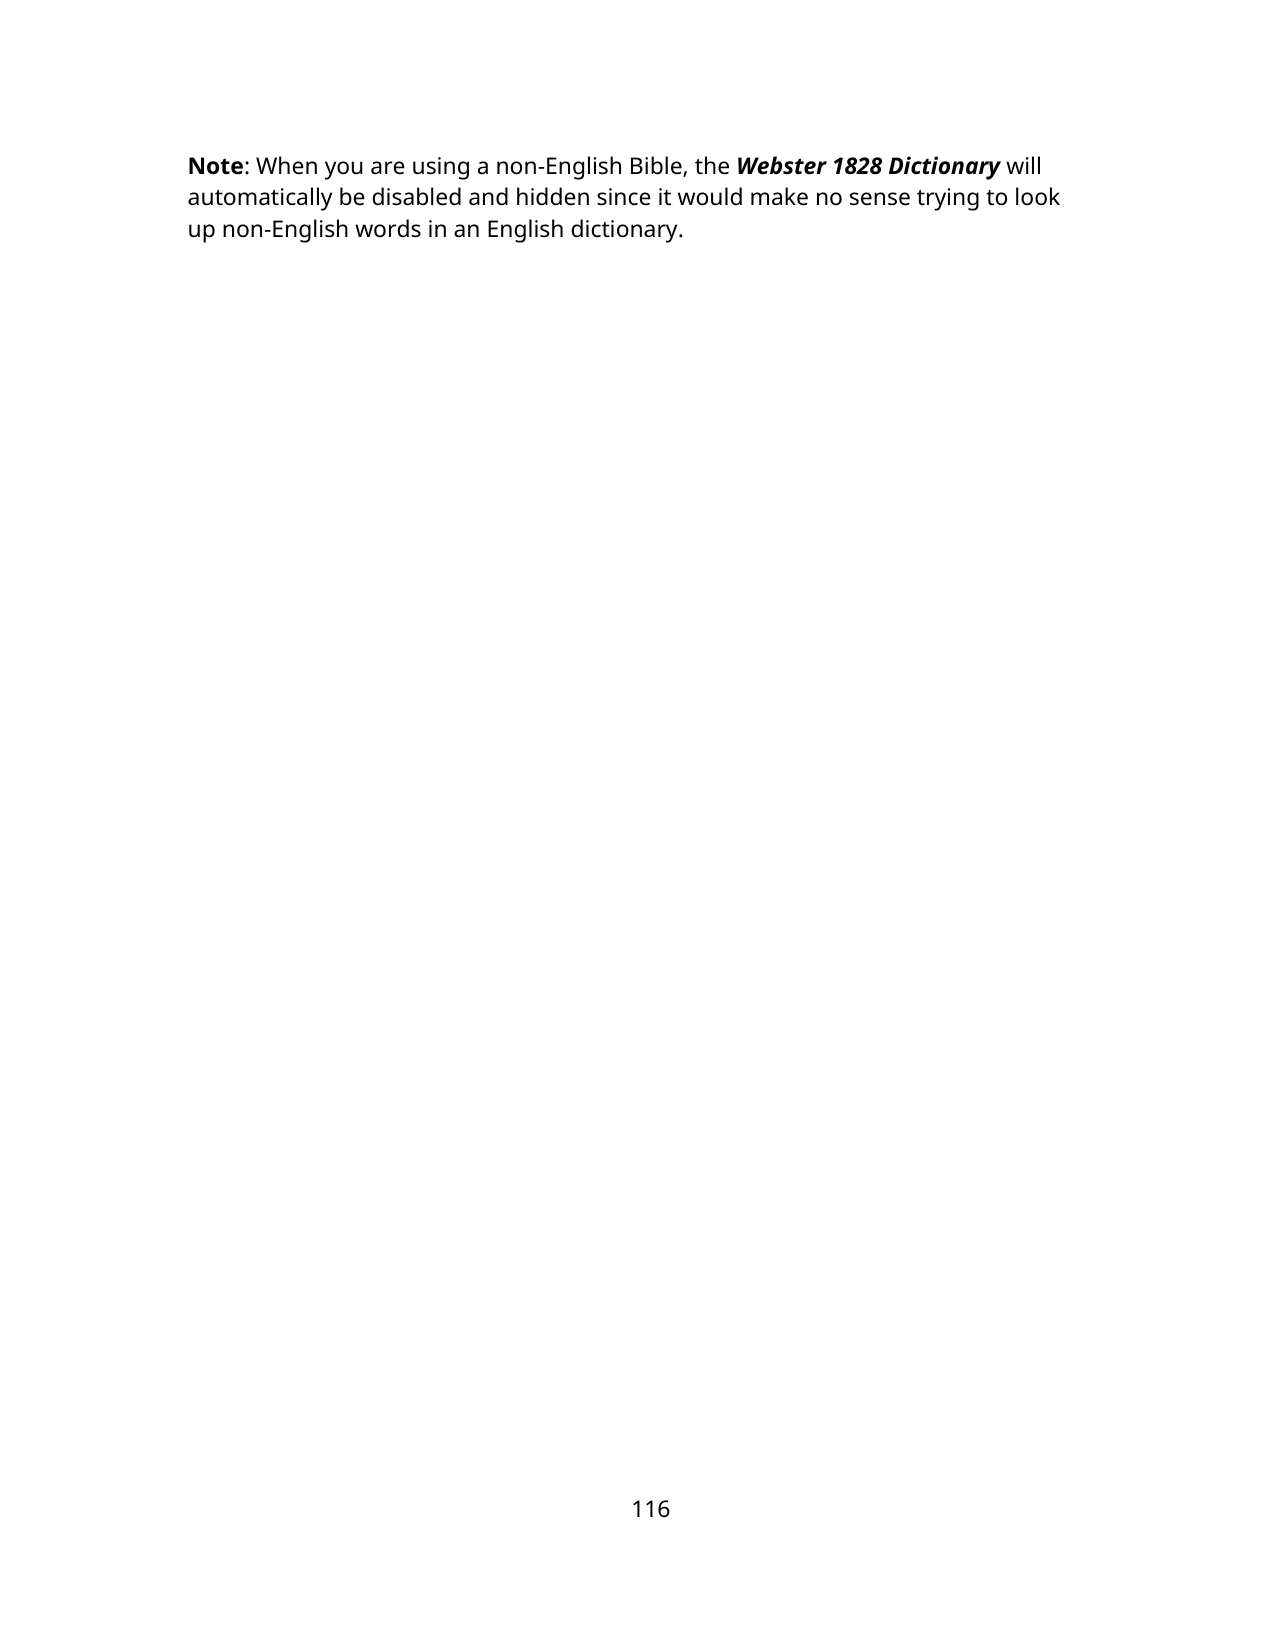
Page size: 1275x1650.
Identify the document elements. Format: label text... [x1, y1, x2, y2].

text Note: When you are using a non-English Bible, the Webster 1828 Dictionary will automatically be disabled and hidden since it would make no sense trying to look up non-English words in an English dictionary. [187, 150, 1087, 244]
